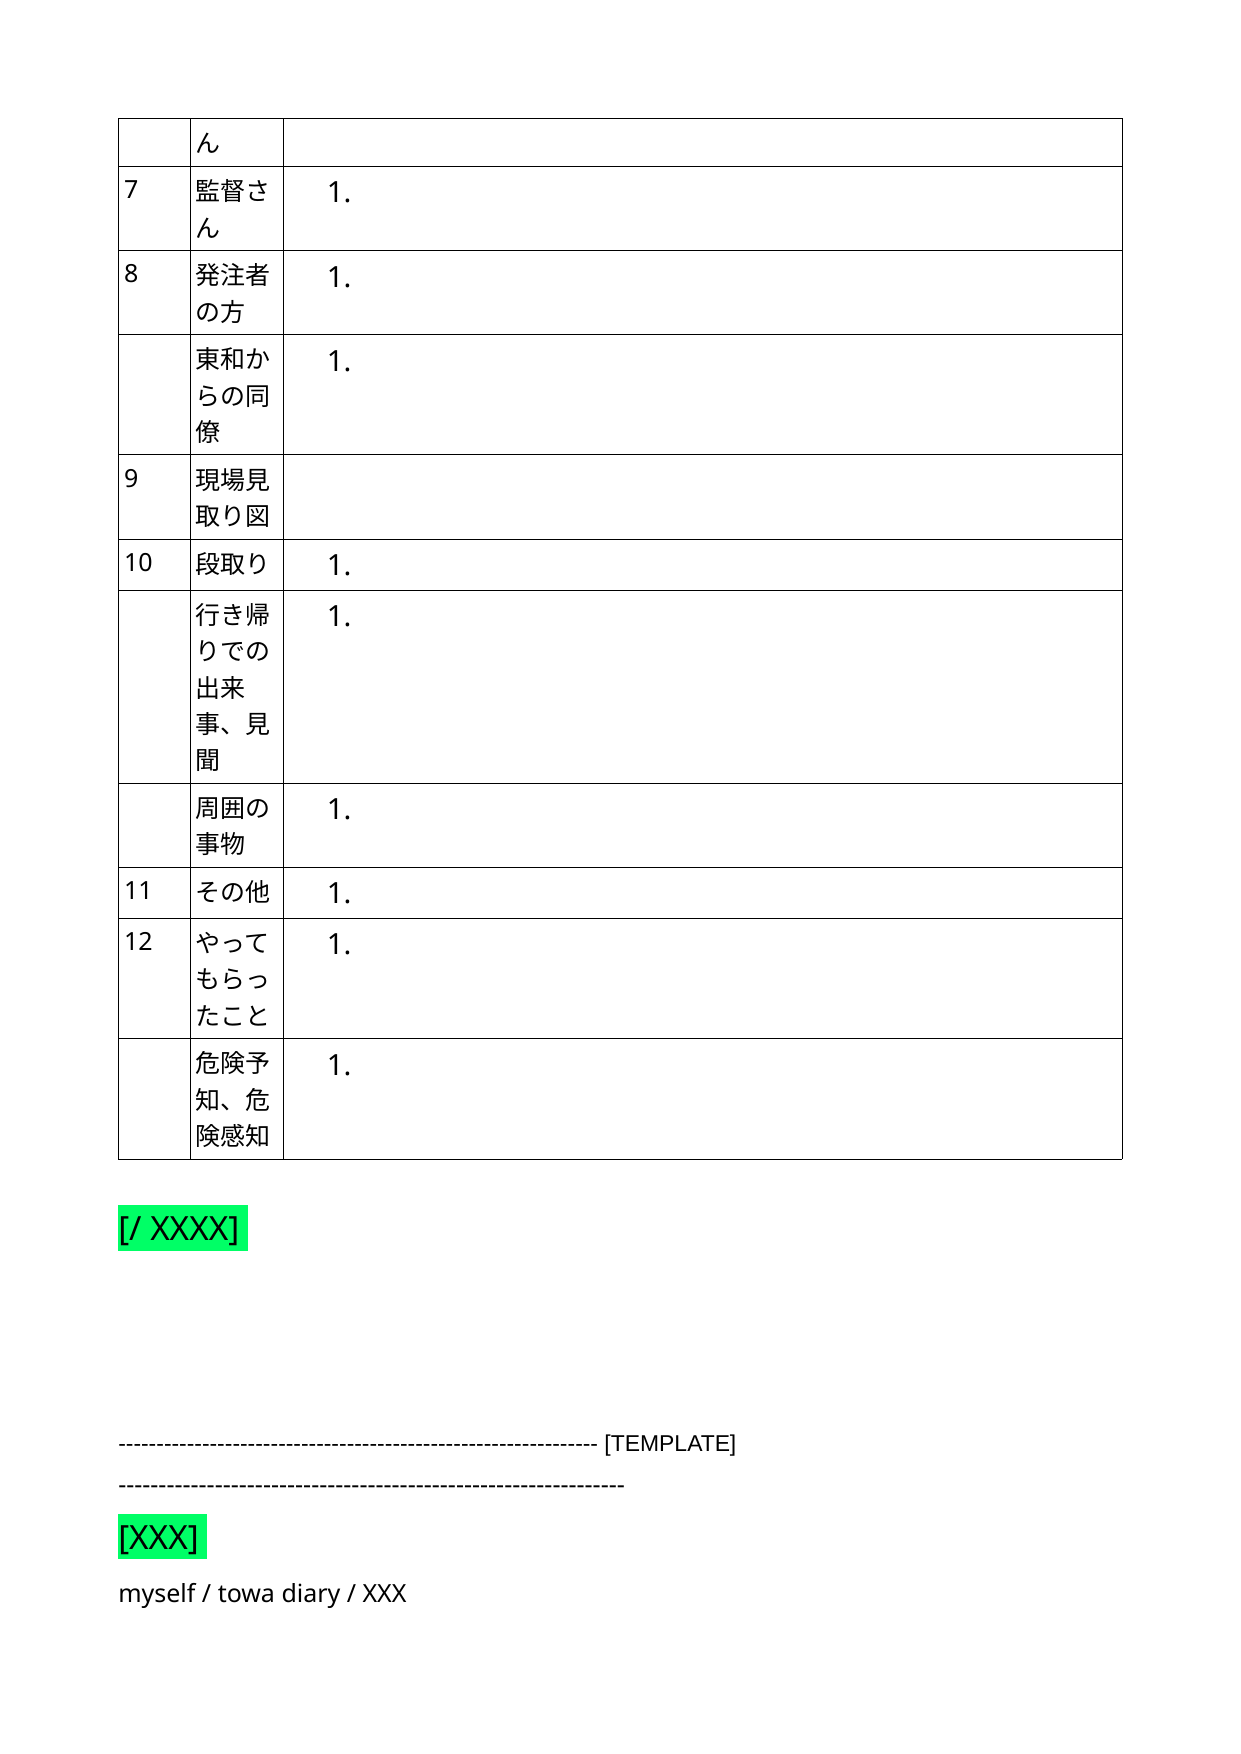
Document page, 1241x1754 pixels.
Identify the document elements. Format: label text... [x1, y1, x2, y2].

text myself / towa diary / XXX [118, 1576, 1122, 1610]
table_cell [284, 119, 1122, 166]
table_cell [284, 1039, 1122, 1158]
text --------------------------------------------------------------- [118, 1466, 1122, 1501]
text [/ XXXX] [118, 1205, 1122, 1251]
table_cell 発注者の方 [191, 251, 283, 334]
table_cell [284, 335, 1122, 454]
table_cell [284, 251, 1122, 334]
table_cell 危険予知、危険感知 [191, 1039, 283, 1158]
table_cell [119, 591, 190, 782]
table_cell [284, 540, 1122, 590]
table_cell その他 [191, 868, 283, 918]
table_cell 7 [119, 167, 190, 250]
text --------------------------------------------------------------- [TEMPLATE] [118, 1430, 1122, 1456]
table_cell 9 [119, 455, 190, 538]
table_cell 10 [119, 540, 190, 590]
table_cell [284, 455, 1122, 538]
table_cell [119, 119, 190, 166]
table_cell [284, 167, 1122, 250]
table_cell 行き帰りでの出来事、見聞 [191, 591, 283, 782]
table_cell 現場見取り図 [191, 455, 283, 538]
table_cell ん [191, 119, 283, 166]
text [XXX] [118, 1513, 1122, 1559]
table_cell やってもらったこと [191, 919, 283, 1038]
table_cell [284, 868, 1122, 918]
table_cell [119, 784, 190, 867]
table_cell 周囲の事物 [191, 784, 283, 867]
table_cell 12 [119, 919, 190, 1038]
table_cell 8 [119, 251, 190, 334]
table_cell [119, 335, 190, 454]
table_cell [119, 1039, 190, 1158]
table_cell [284, 591, 1122, 782]
table_cell 段取り [191, 540, 283, 590]
table_cell 11 [119, 868, 190, 918]
table_cell 東和からの同僚 [191, 335, 283, 454]
table_cell [284, 919, 1122, 1038]
table_cell 監督さん [191, 167, 283, 250]
table_cell [284, 784, 1122, 867]
